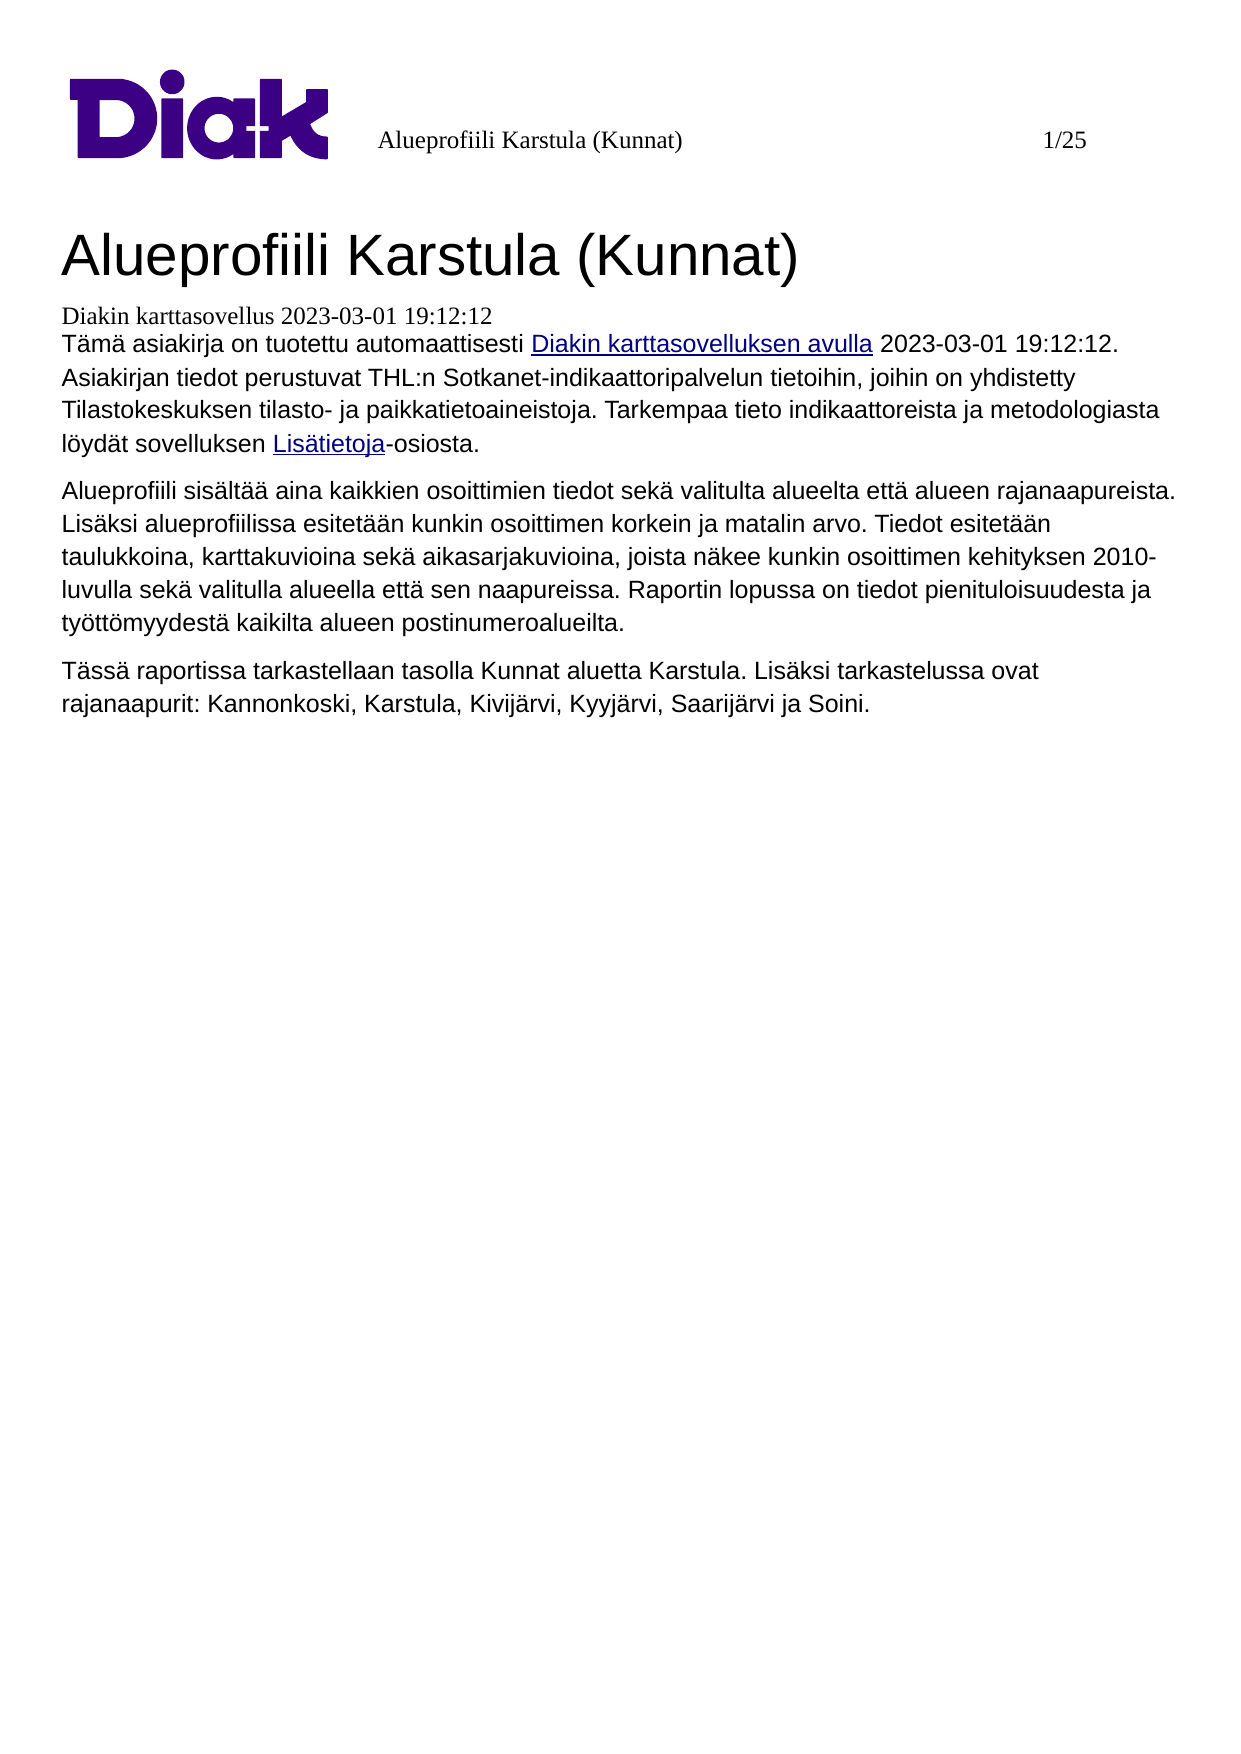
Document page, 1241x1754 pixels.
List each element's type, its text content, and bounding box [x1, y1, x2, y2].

title Alueprofiili Karstula (Kunnat) [61, 221, 1179, 288]
text Tämä asiakirja on tuotettu automaattisesti Diakin karttasovelluksen avulla 2023-03-01 19:12:12. Asiakirjan tiedot perustuvat THL:n Sotkanet-indikaattoripalvelun tietoihin, joihin on yhdistetty Tilastokeskuksen tilasto- ja paikkatietoaineistoja. Tarkempaa tieto indikaattoreista ja metodologiasta löydät sovelluksen Lisätietoja-osiosta. [61, 329, 1179, 457]
text Tässä raportissa tarkastellaan tasolla Kunnat aluetta Karstula. Lisäksi tarkastelussa ovat rajanaapurit: Kannonkoski, Karstula, Kivijärvi, Kyyjärvi, Saarijärvi ja Soini. [61, 656, 1179, 718]
text Diakin karttasovellus 2023-03-01 19:12:12 [61, 301, 1179, 329]
text Alueprofiili sisältää aina kaikkien osoittimien tiedot sekä valitulta alueelta että alueen rajanaapureista. Lisäksi alueprofiilissa esitetään kunkin osoittimen korkein ja matalin arvo. Tiedot esitetään taulukkoina, karttakuvioina sekä aikasarjakuvioina, joista näkee kunkin osoittimen kehityksen 2010-luvulla sekä valitulla alueella että sen naapureissa. Raportin lopussa on tiedot pienituloisuudesta ja työttömyydestä kaikilta alueen postinumeroalueilta. [61, 476, 1179, 637]
